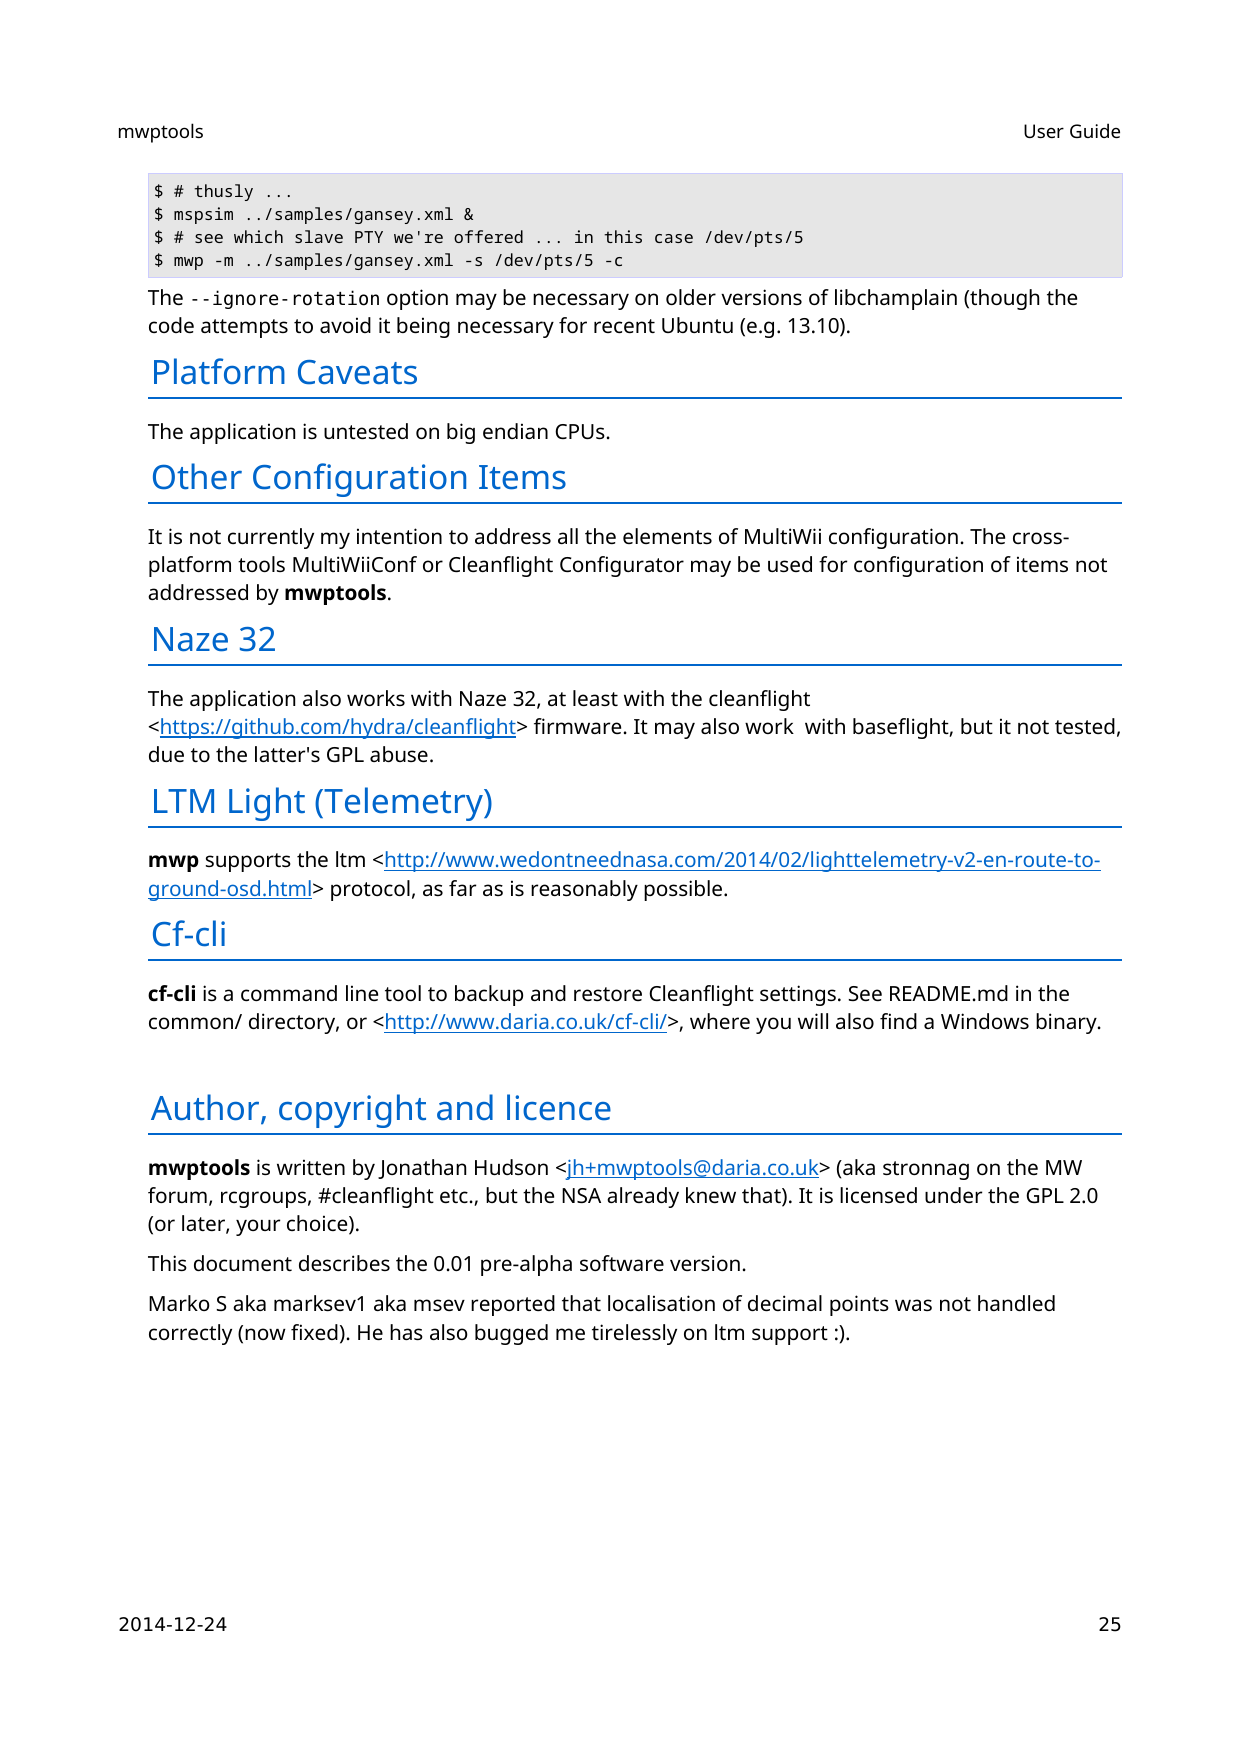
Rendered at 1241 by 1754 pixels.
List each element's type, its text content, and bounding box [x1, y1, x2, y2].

text mwp supports the ltm <http://www.wedontneednasa.com/2014/02/lighttelemetry-v2-en-route-to-ground-osd.html> protocol, as far as is reasonably possible. [148, 846, 1122, 902]
subtitle LTM Light (Telemetry) [148, 774, 1122, 826]
text Marko S aka marksev1 aka msev reported that localisation of decimal points was not handled correctly (now fixed). He has also bugged me tirelessly on ltm support :). [148, 1289, 1122, 1346]
text mwptools is written by Jonathan Hudson <jh+mwptools@daria.co.uk> (aka stronnag on the MW forum, rcgroups, #cleanflight etc., but the NSA already knew that). It is licensed under the GPL 2.0 (or later, your choice). [148, 1153, 1122, 1237]
text $ mspsim ../samples/gansey.xml & [149, 196, 1122, 219]
subtitle Cf-cli [148, 908, 1122, 959]
text The application is untested on big endian CPUs. [148, 417, 1122, 445]
subtitle Other Configuration Items [148, 451, 1122, 502]
subtitle Naze 32 [148, 613, 1122, 664]
subtitle Platform Caveats [148, 346, 1122, 397]
text cf-cli is a command line tool to backup and restore Cleanflight settings. See README.md in the common/ directory, or <http://www.daria.co.uk/cf-cli/>, where you will also find a Windows binary. [148, 979, 1122, 1036]
text The --ignore-rotation option may be necessary on older versions of libchamplain (though the code attempts to avoid it being necessary for recent Ubuntu (e.g. 13.10). [148, 283, 1122, 340]
text $ # see which slave PTY we're offered ... in this case /dev/pts/5 [149, 219, 1122, 242]
text $ # thusly ... [149, 174, 1122, 196]
text It is not currently my intention to address all the elements of MultiWii configuration. The cross-platform tools MultiWiiConf or Cleanflight Configurator may be used for configuration of items not addressed by mwptools. [148, 522, 1122, 607]
text $ mwp -m ../samples/gansey.xml -s /dev/pts/5 -c [149, 242, 1122, 277]
text The application also works with Naze 32, at least with the cleanflight <https://github.com/hydra/cleanflight> firmware. It may also work with baseflight, but it not tested, due to the latter's GPL abuse. [148, 684, 1122, 768]
text This document describes the 0.01 pre-alpha software version. [148, 1249, 1122, 1278]
subtitle Author, copyright and licence [148, 1082, 1122, 1133]
